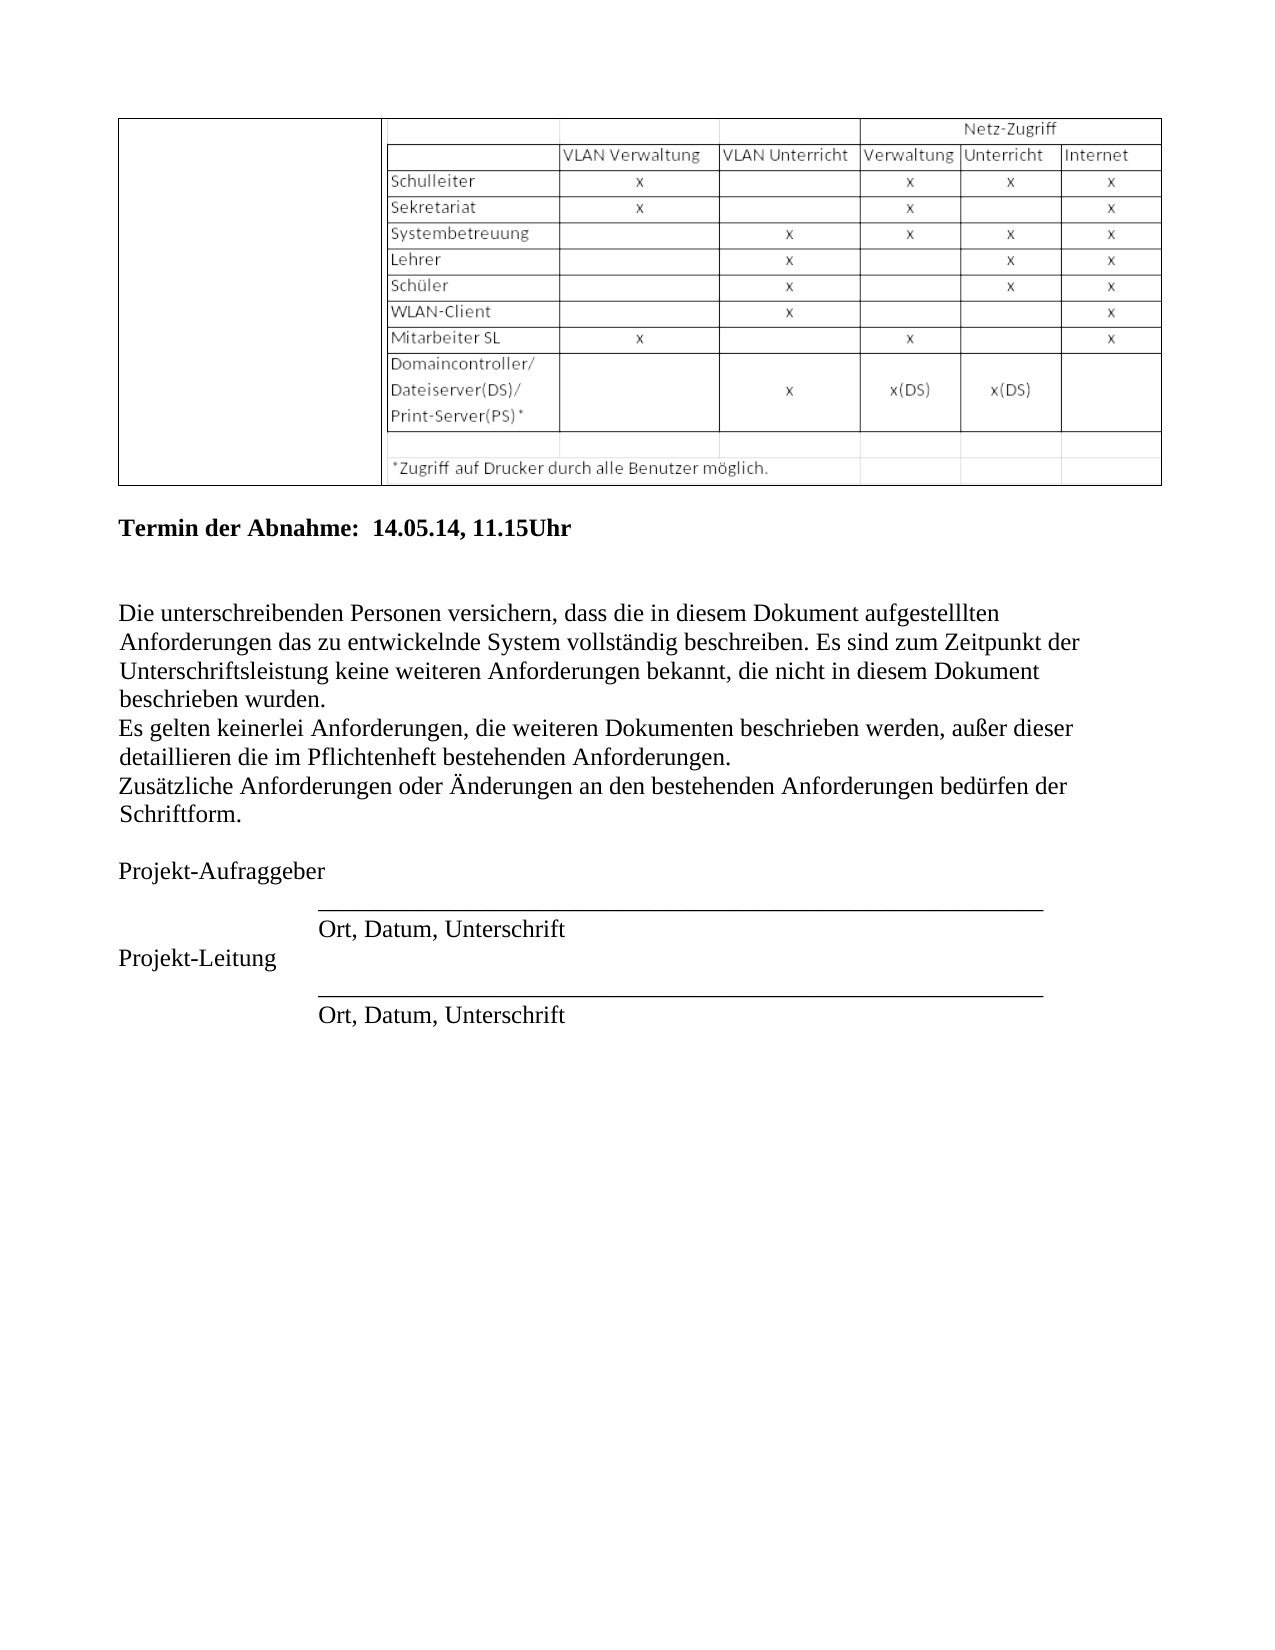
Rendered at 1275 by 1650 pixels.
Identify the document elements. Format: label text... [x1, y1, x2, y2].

text Ort, Datum, Unterschrift [118, 1000, 1157, 1029]
table_cell [389, 224, 559, 248]
table_cell [1063, 224, 1161, 248]
table_cell [721, 250, 859, 274]
table_cell [861, 329, 960, 352]
table_cell [721, 329, 859, 352]
table_cell [861, 146, 960, 169]
table_cell [561, 433, 718, 457]
table_cell [861, 355, 960, 430]
table_cell [861, 198, 960, 222]
table_cell [861, 120, 1161, 143]
table_cell [1063, 250, 1161, 274]
table_cell [962, 355, 1060, 430]
table_cell [561, 302, 718, 326]
text Zusätzliche Anforderungen oder Änderungen an den bestehenden Anforderungen bedürfen der Schriftform. [118, 771, 1157, 828]
table_cell [561, 224, 718, 248]
table_cell [389, 302, 559, 326]
table_cell [861, 224, 960, 248]
table_cell [962, 329, 1060, 352]
table_cell [561, 329, 718, 352]
table_cell [1063, 433, 1161, 457]
table_cell [721, 433, 859, 457]
table_cell [962, 302, 1060, 326]
table_cell [1063, 459, 1161, 483]
table_cell [389, 276, 559, 300]
table_cell [389, 329, 559, 352]
table_cell [382, 119, 387, 485]
text Termin der Abnahme: 14.05.14, 11.15Uhr [118, 513, 1157, 542]
table_cell [389, 433, 559, 457]
table_cell [561, 120, 718, 143]
table_cell [861, 302, 960, 326]
table_cell [389, 172, 559, 196]
text Die unterschreibenden Personen versichern, dass die in diesem Dokument aufgestelllten Anforderungen das zu entwickelnde System vollständig beschreiben. Es sind zum Zeitpunkt der Unterschriftsleistung keine weiteren Anforderungen bekannt, die nicht in diesem Dokument beschrieben wurden. [118, 598, 1157, 713]
table_cell [962, 198, 1060, 222]
table_cell [389, 355, 559, 430]
table_cell [1063, 355, 1161, 430]
table_cell [861, 276, 960, 300]
table_cell [389, 146, 559, 169]
table_cell [561, 355, 718, 430]
table_cell [861, 172, 960, 196]
table_cell [561, 146, 718, 169]
table_cell [561, 198, 718, 222]
table_cell [962, 250, 1060, 274]
table_cell [389, 198, 559, 222]
table_cell [389, 120, 559, 143]
table_cell [389, 459, 859, 483]
table_cell [1063, 329, 1161, 352]
text Ort, Datum, Unterschrift [118, 914, 1157, 943]
table_cell [962, 146, 1060, 169]
table_cell [962, 433, 1060, 457]
table_cell [1063, 198, 1161, 222]
table_cell [1063, 302, 1161, 326]
table_cell [721, 355, 859, 430]
table_cell [561, 172, 718, 196]
table_cell [1063, 172, 1161, 196]
table_cell [561, 250, 718, 274]
table_cell [962, 172, 1060, 196]
text __________________________________________________________ [118, 885, 1157, 914]
table_cell [721, 198, 859, 222]
table_cell [1063, 276, 1161, 300]
table_cell [962, 459, 1060, 483]
table_cell [861, 433, 960, 457]
text Projekt-Leitung [118, 943, 1157, 971]
table_cell [1063, 146, 1161, 169]
text Es gelten keinerlei Anforderungen, die weiteren Dokumenten beschrieben werden, außer dieser detaillieren die im Pflichtenheft bestehenden Anforderungen. [118, 713, 1157, 771]
text Projekt-Aufraggeber [118, 856, 1157, 885]
table_cell [721, 120, 859, 143]
table_cell [721, 302, 859, 326]
table_cell [721, 146, 859, 169]
table_cell [119, 119, 381, 485]
table_cell [721, 224, 859, 248]
table_cell [861, 250, 960, 274]
table_cell [962, 276, 1060, 300]
table_cell [962, 224, 1060, 248]
table_cell [389, 250, 559, 274]
table_cell [721, 276, 859, 300]
text __________________________________________________________ [118, 971, 1157, 1000]
table_cell [721, 172, 859, 196]
table_cell [861, 459, 960, 483]
table_cell [561, 276, 718, 300]
